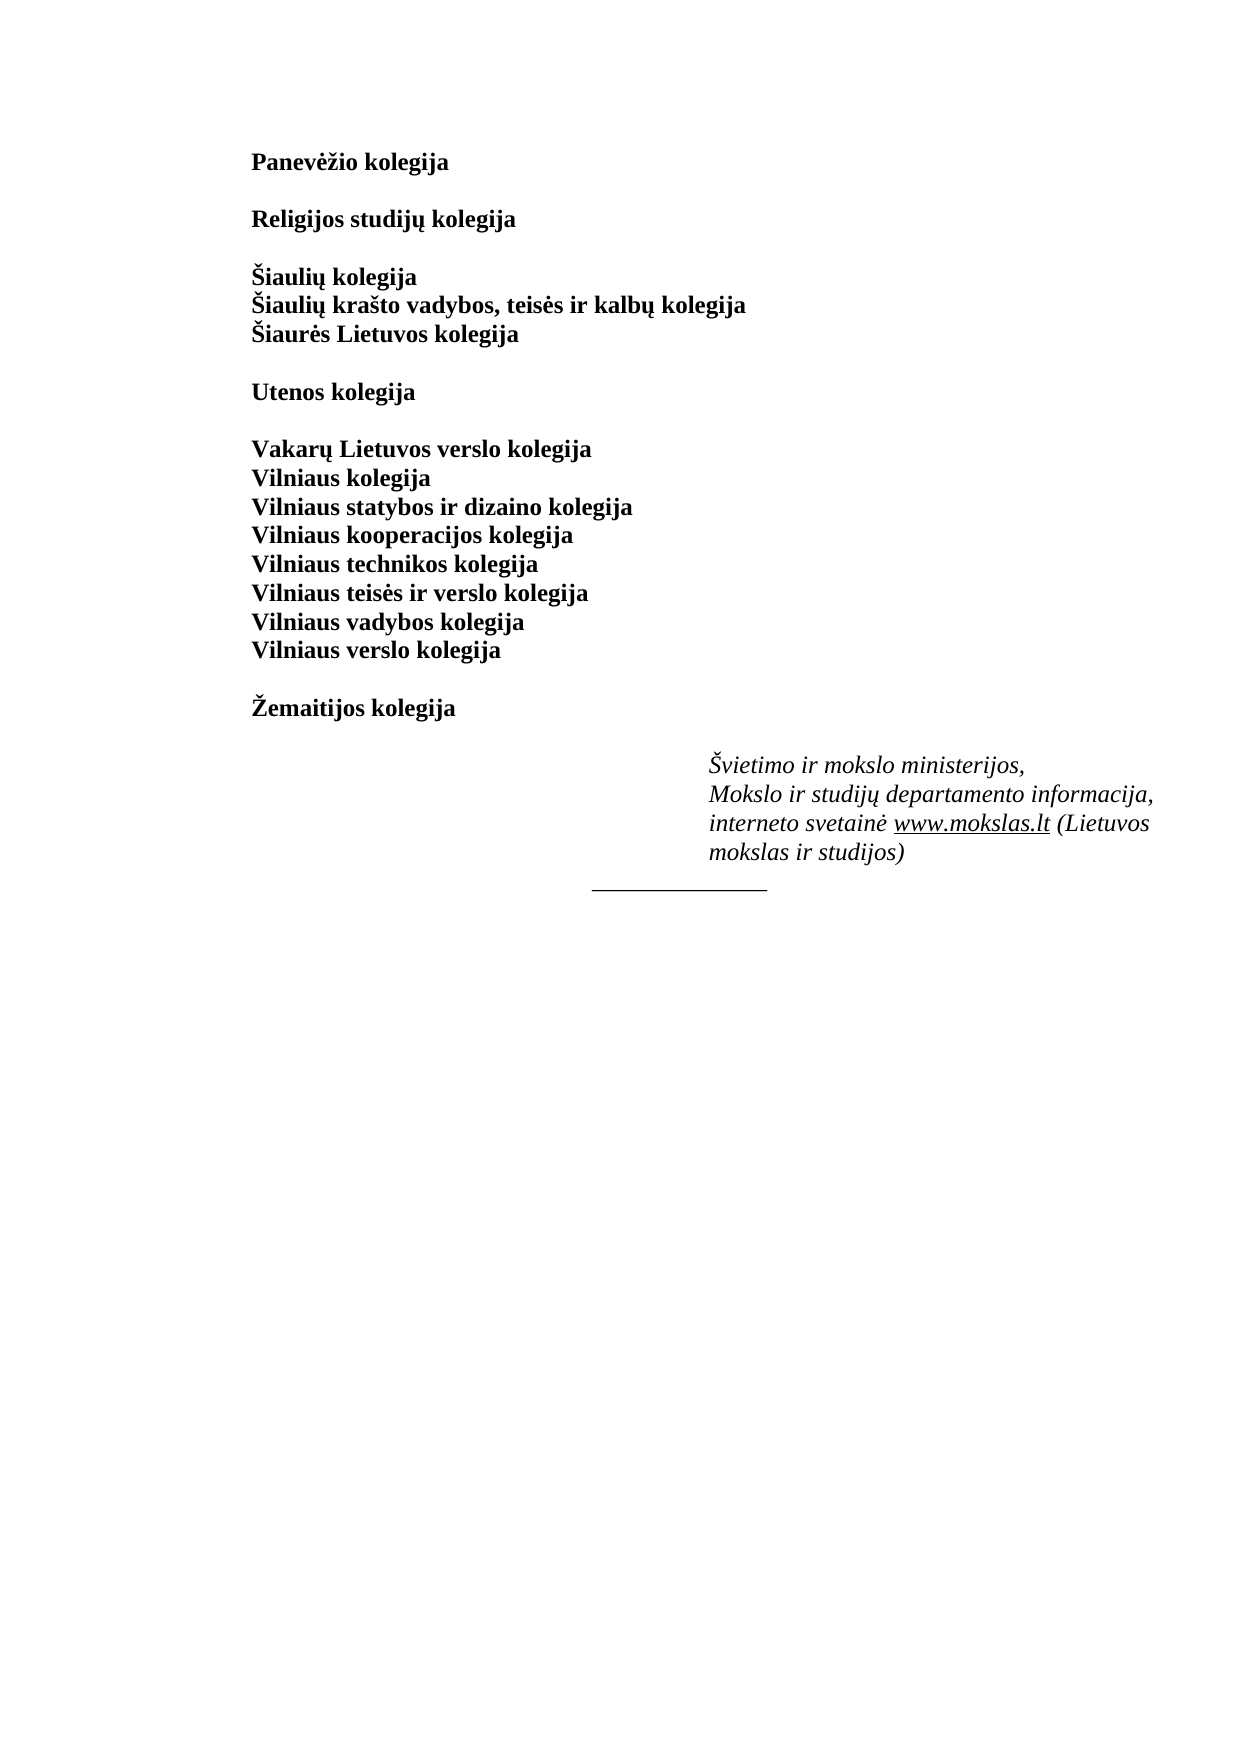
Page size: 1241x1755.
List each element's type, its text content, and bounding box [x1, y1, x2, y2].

text Vakarų Lietuvos verslo kolegija [177, 434, 1181, 463]
text Vilniaus technikos kolegija [177, 549, 1181, 578]
text Panevėžio kolegija [177, 147, 1181, 176]
text Vilniaus kolegija [177, 463, 1181, 492]
text Vilniaus kooperacijos kolegija [177, 521, 1181, 549]
text Žemaitijos kolegija [177, 693, 1181, 722]
text Vilniaus statybos ir dizaino kolegija [177, 492, 1181, 521]
text mokslas ir studijos) [177, 837, 1181, 866]
text Vilniaus vadybos kolegija [177, 607, 1181, 636]
text Šiaulių kolegija [177, 262, 1181, 291]
text Švietimo ir mokslo ministerijos, [177, 751, 1181, 779]
text Šiaurės Lietuvos kolegija [177, 319, 1181, 348]
text Religijos studijų kolegija [177, 204, 1181, 233]
text Utenos kolegija [177, 377, 1181, 406]
text Šiaulių krašto vadybos, teisės ir kalbų kolegija [177, 291, 1181, 319]
text Mokslo ir studijų departamento informacija, [177, 779, 1181, 808]
text Vilniaus teisės ir verslo kolegija [177, 578, 1181, 607]
text interneto svetainė www.mokslas.lt (Lietuvos [177, 808, 1181, 837]
text ______________ [177, 866, 1181, 894]
text Vilniaus verslo kolegija [177, 636, 1181, 664]
